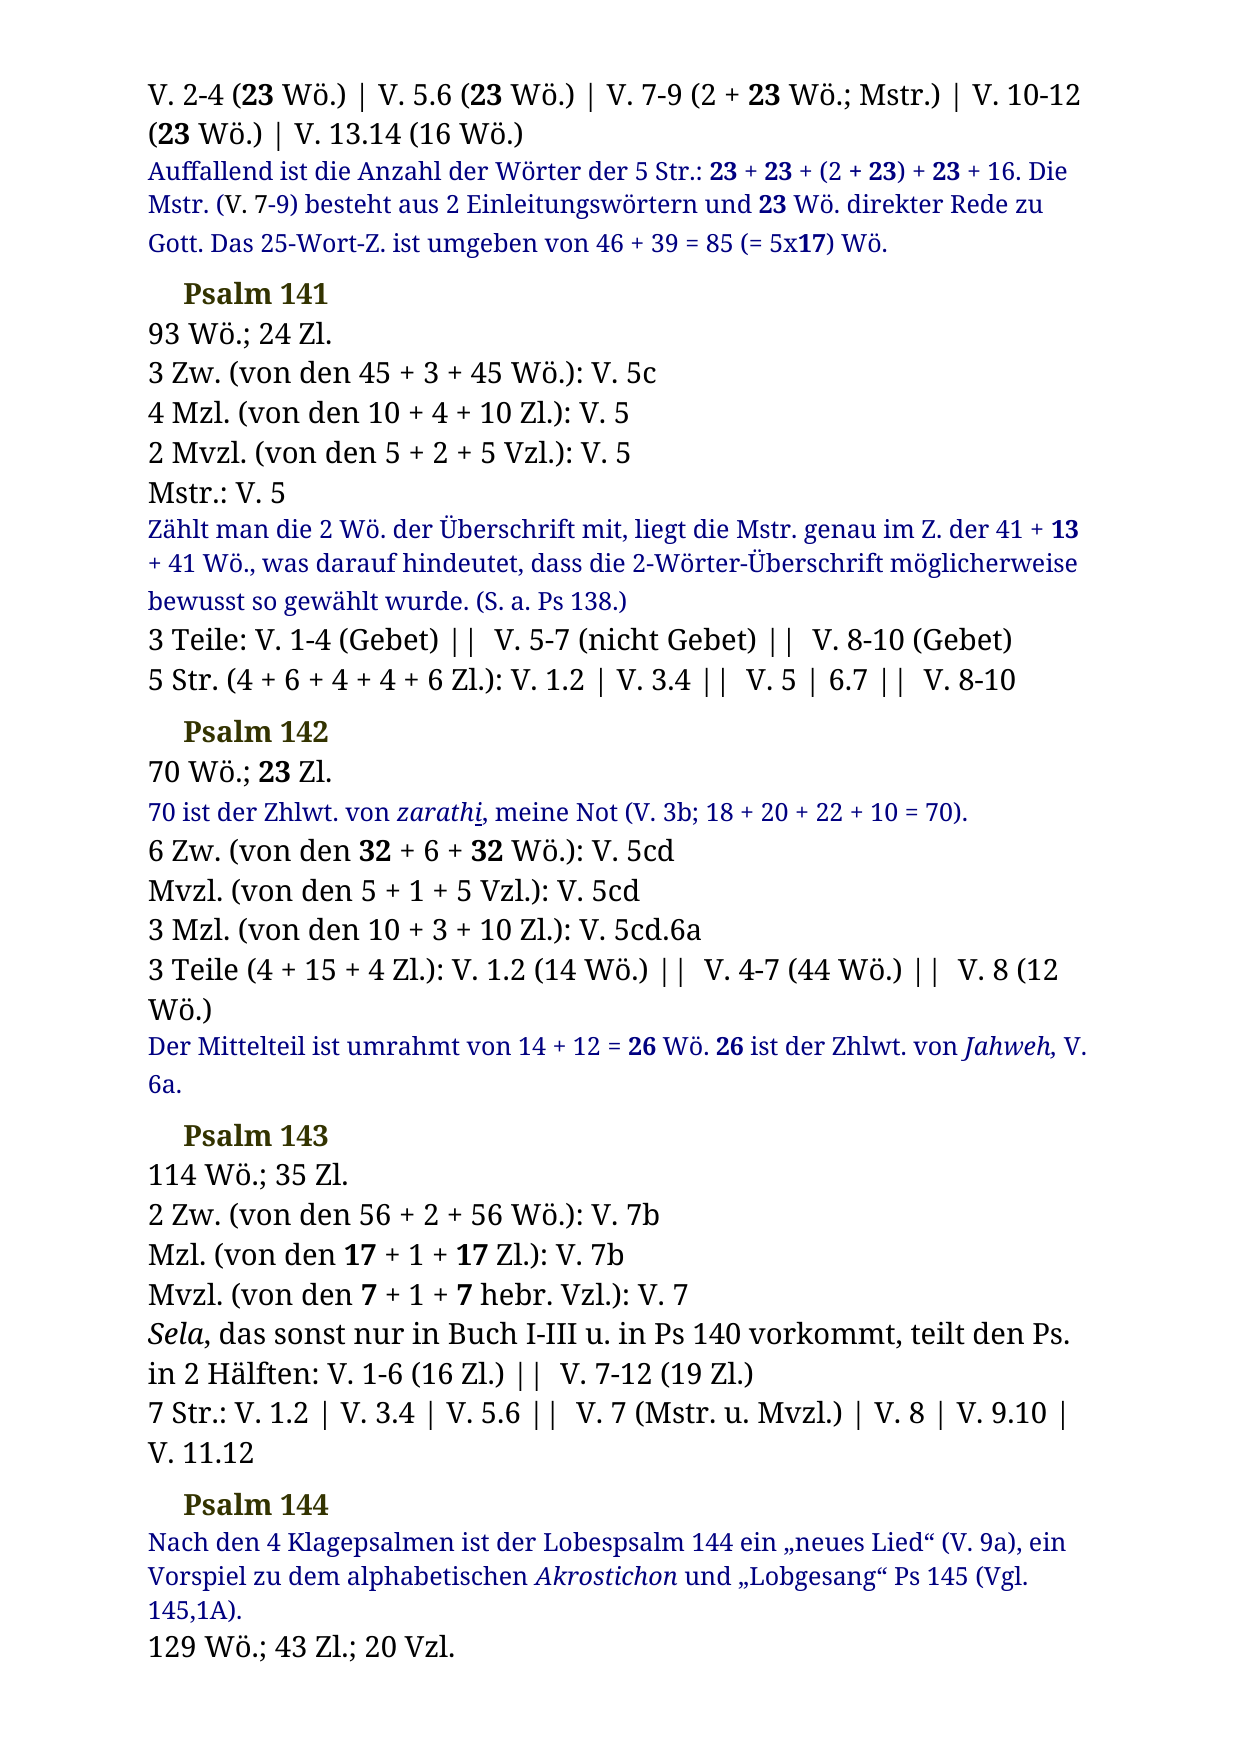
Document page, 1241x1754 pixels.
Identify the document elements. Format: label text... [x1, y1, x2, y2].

text Mstr.: V. 5 [148, 472, 1093, 512]
subtitle Psalm 141 [183, 273, 1093, 313]
text Mvzl. (von den 7 + 1 + 7 hebr. Vzl.): V. 7 [148, 1274, 1093, 1313]
text Nach den 4 Klagepsalmen ist der Lobespsalm 144 ein „neues Lied“ (V. 9a), ein Vorspiel zu dem alphabetischen Akrostichon und „Lobgesang“ Ps 145 (Vgl. 145,1A). [148, 1524, 1093, 1627]
text 7 Str.: V. 1.2 | V. 3.4 | V. 5.6 || V. 7 (Mstr. u. Mvzl.) | V. 8 | V. 9.10 | V. 11.12 [148, 1393, 1093, 1472]
text 114 Wö.; 35 Zl. [148, 1155, 1093, 1194]
text Mvzl. (von den 5 + 1 + 5 Vzl.): V. 5cd [148, 870, 1093, 910]
text 129 Wö.; 43 Zl.; 20 Vzl. [148, 1627, 1093, 1666]
subtitle Psalm 142 [183, 711, 1093, 751]
subtitle Psalm 143 [183, 1115, 1093, 1155]
text Der Mittelteil ist umrahmt von 14 + 12 = 26 Wö. 26 ist der Zhlwt. von Jahweh, V. 6a. [148, 1029, 1093, 1102]
text Mzl. (von den 17 + 1 + 17 Zl.): V. 7b [148, 1234, 1093, 1274]
text 70 ist der Zhlwt. von zarathi, meine Not (V. 3b; 18 + 20 + 22 + 10 = 70). [148, 791, 1093, 830]
text Sela, das sonst nur in Buch I-III u. in Ps 140 vorkommt, teilt den Ps. in 2 Hälften: V. 1-6 (16 Zl.) || V. 7-12 (19 Zl.) [148, 1313, 1093, 1393]
text V. 2-4 (23 Wö.) | V. 5.6 (23 Wö.) | V. 7-9 (2 + 23 Wö.; Mstr.) | V. 10-12 (23 Wö.) | V. 13.14 (16 Wö.) [148, 74, 1093, 153]
text 5 Str. (4 + 6 + 4 + 4 + 6 Zl.): V. 1.2 | V. 3.4 || V. 5 | 6.7 || V. 8-10 [148, 659, 1093, 699]
text 2 Mvzl. (von den 5 + 2 + 5 Vzl.): V. 5 [148, 432, 1093, 472]
text 3 Mzl. (von den 10 + 3 + 10 Zl.): V. 5cd.6a [148, 910, 1093, 949]
text 4 Mzl. (von den 10 + 4 + 10 Zl.): V. 5 [148, 392, 1093, 432]
text 3 Teile (4 + 15 + 4 Zl.): V. 1.2 (14 Wö.) || V. 4-7 (44 Wö.) || V. 8 (12 Wö.) [148, 949, 1093, 1029]
text 3 Zw. (von den 45 + 3 + 45 Wö.): V. 5c [148, 353, 1093, 392]
text 70 Wö.; 23 Zl. [148, 751, 1093, 791]
text Zählt man die 2 Wö. der Überschrift mit, liegt die Mstr. genau im Z. der 41 + 13 + 41 Wö., was darauf hindeutet, dass die 2-Wörter-Überschrift möglicherweise bewusst so gewählt wurde. (S. a. Ps 138.) [148, 512, 1093, 619]
text 3 Teile: V. 1-4 (Gebet) || V. 5-7 (nicht Gebet) || V. 8-10 (Gebet) [148, 619, 1093, 659]
text 2 Zw. (von den 56 + 2 + 56 Wö.): V. 7b [148, 1194, 1093, 1234]
text 93 Wö.; 24 Zl. [148, 313, 1093, 353]
text 6 Zw. (von den 32 + 6 + 32 Wö.): V. 5cd [148, 830, 1093, 870]
subtitle Psalm 144 [183, 1485, 1093, 1524]
text Auffallend ist die Anzahl der Wörter der 5 Str.: 23 + 23 + (2 + 23) + 23 + 16. Die Mstr. (V. 7-9) besteht aus 2 Einleitungswörtern und 23 Wö. direkter Rede zu Gott. Das 25-Wort-Z. ist umgeben von 46 + 39 = 85 (= 5x17) Wö. [148, 153, 1093, 261]
